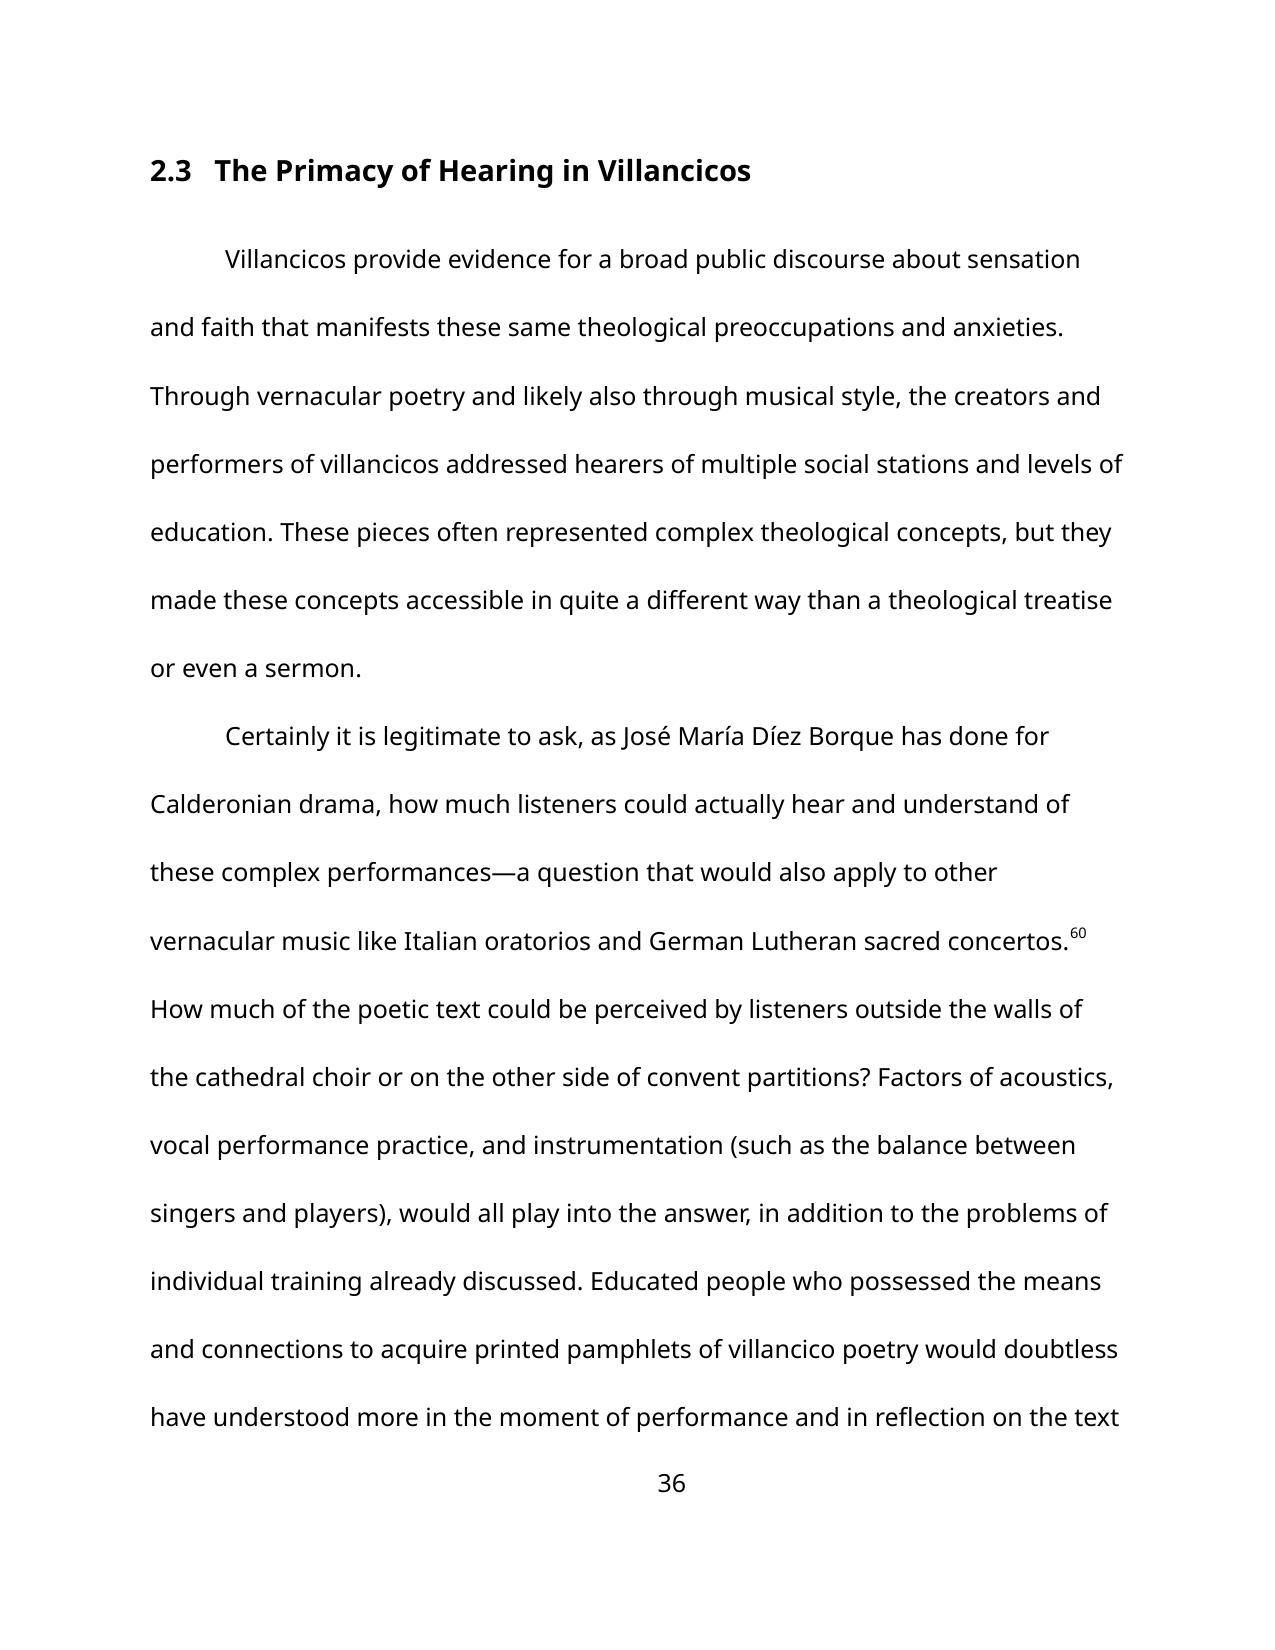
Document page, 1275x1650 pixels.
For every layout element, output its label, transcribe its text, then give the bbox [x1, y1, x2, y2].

text Certainly it is legitimate to ask, as José María Díez Borque has done for Calderonian drama, how much listeners could actually hear and understand of these complex performances—a question that would also apply to other vernacular music like Italian oratorios and German Lutheran sacred concertos. How much of the poetic text could be perceived by listeners outside the walls of the cathedral choir or on the other side of convent partitions? Factors of acoustics, vocal performance practice, and instrumentation (such as the balance between singers and players), would all play into the answer, in addition to the problems of individual training already discussed. Educated people who possessed the means and connections to acquire printed pamphlets of villancico poetry would doubtless have understood more in the moment of performance and in reflection on the text [150, 719, 1125, 1434]
text Villancicos provide evidence for a broad public discourse about sensation and faith that manifests these same theological preoccupations and anxieties. Through vernacular poetry and likely also through musical style, the creators and performers of villancicos addressed hearers of multiple social stations and levels of education. These pieces often represented complex theological concepts, but they made these concepts accessible in quite a different way than a theological treatise or even a sermon. [150, 242, 1125, 685]
subtitle The Primacy of Hearing in Villancicos [150, 150, 1125, 190]
